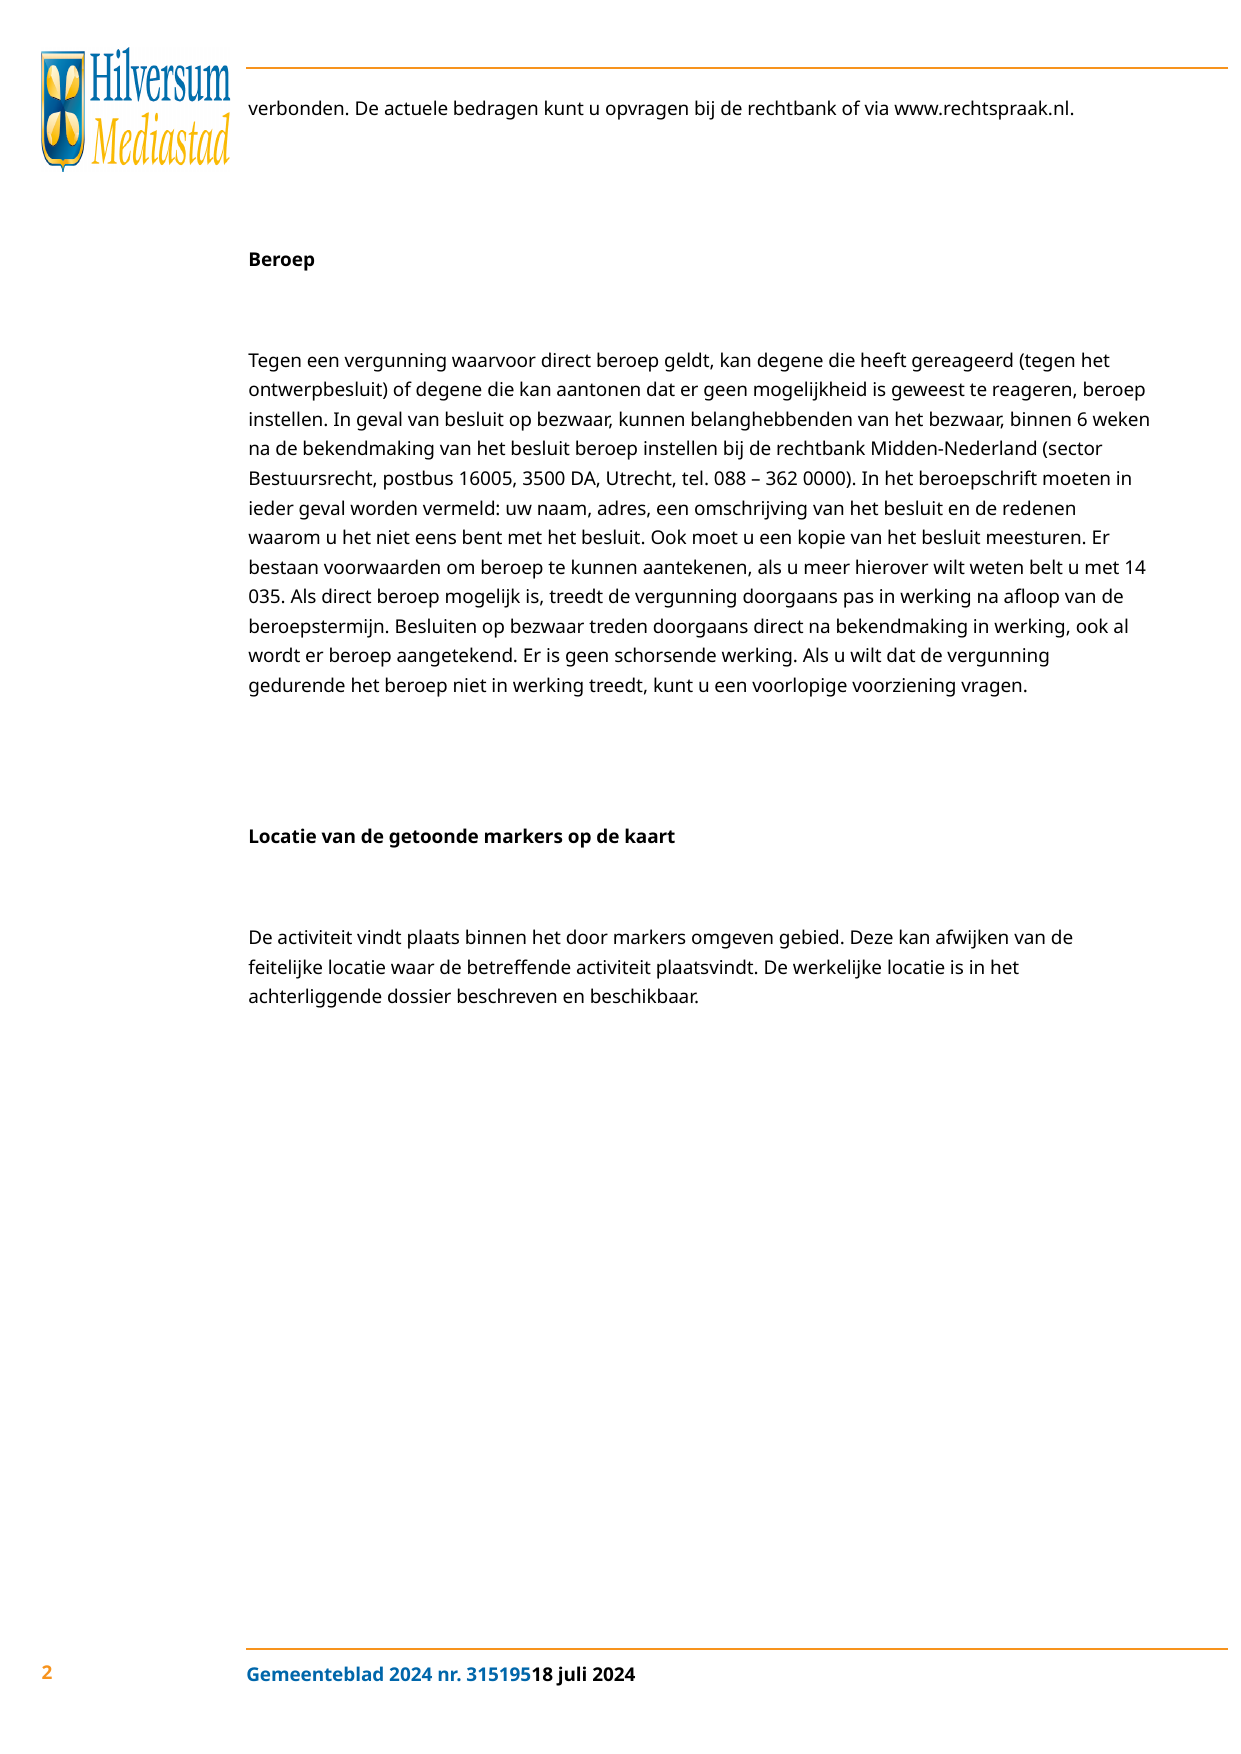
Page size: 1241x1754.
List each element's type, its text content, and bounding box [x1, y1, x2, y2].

text Beroep [248, 246, 1152, 272]
picture [41, 47, 231, 172]
text Locatie van de getoonde markers op de kaart [248, 823, 1152, 849]
text De activiteit vindt plaats binnen het door markers omgeven gebied. Deze kan afwijken van de feitelijke locatie waar de betreffende activiteit plaatsvindt. De werkelijke locatie is in het achterliggende dossier beschreven en beschikbaar. [248, 924, 1152, 1009]
text verbonden. De actuele bedragen kunt u opvragen bij de rechtbank of via www.rechtspraak.nl. [248, 95, 1152, 121]
text Tegen een vergunning waarvoor direct beroep geldt, kan degene die heeft gereageerd (tegen het ontwerpbesluit) of degene die kan aantonen dat er geen mogelijkheid is geweest te reageren, beroep instellen. In geval van besluit op bezwaar, kunnen belanghebbenden van het bezwaar, binnen 6 weken na de bekendmaking van het besluit beroep instellen bij de rechtbank Midden-Nederland (sector Bestuursrecht, postbus 16005, 3500 DA, Utrecht, tel. 088 – 362 0000). In het beroepschrift moeten in ieder geval worden vermeld: uw naam, adres, een omschrijving van het besluit en de redenen waarom u het niet eens bent met het besluit. Ook moet u een kopie van het besluit meesturen. Er bestaan voorwaarden om beroep te kunnen aantekenen, als u meer hierover wilt weten belt u met 14 035. Als direct beroep mogelijk is, treedt de vergunning doorgaans pas in werking na afloop van de beroepstermijn. Besluiten op bezwaar treden doorgaans direct na bekendmaking in werking, ook al wordt er beroep aangetekend. Er is geen schorsende werking. Als u wilt dat de vergunning gedurende het beroep niet in werking treedt, kunt u een voorlopige voorziening vragen. [248, 347, 1152, 698]
